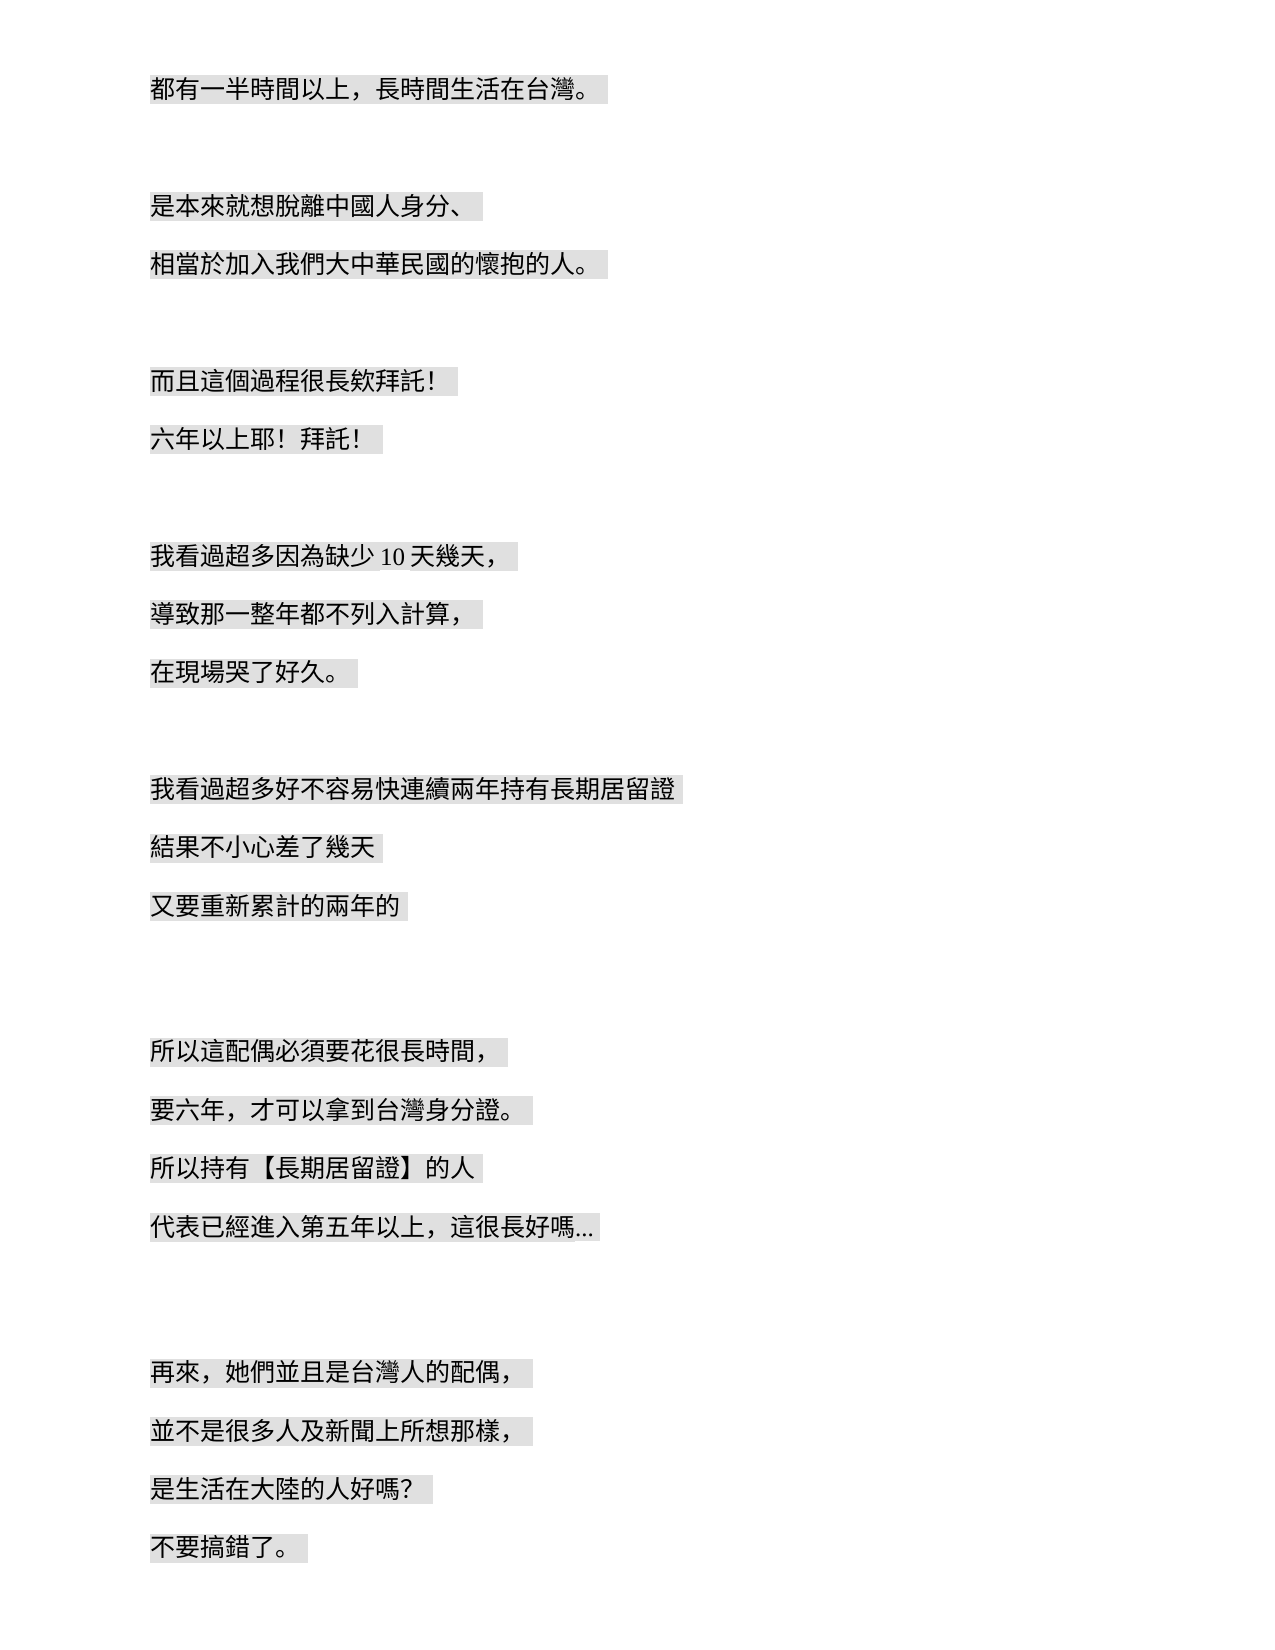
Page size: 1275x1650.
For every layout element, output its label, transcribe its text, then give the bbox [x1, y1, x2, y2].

text 都有一半時間以上，長時間生活在台灣。 是本來就想脫離中國人身分、 相當於加入我們大中華民國的懷抱的人。 而且這個過程很長欸拜託！ 六年以上耶！拜託！ 我看過超多因為缺少10天幾天， 導致那一整年都不列入計算， 在現場哭了好久。 我看過超多好不容易快連續兩年持有長期居留證 結果不小心差了幾天 又要重新累計的兩年的 所以這配偶必須要花很長時間， 要六年，才可以拿到台灣身分證。 所以持有【長期居留證】的人 代表已經進入第五年以上，這很長好嗎... 再來，她們並且是台灣人的配偶， 並不是很多人及新聞上所想那樣， 是生活在大陸的人好嗎？ 不要搞錯了。 [150, 75, 1125, 1563]
